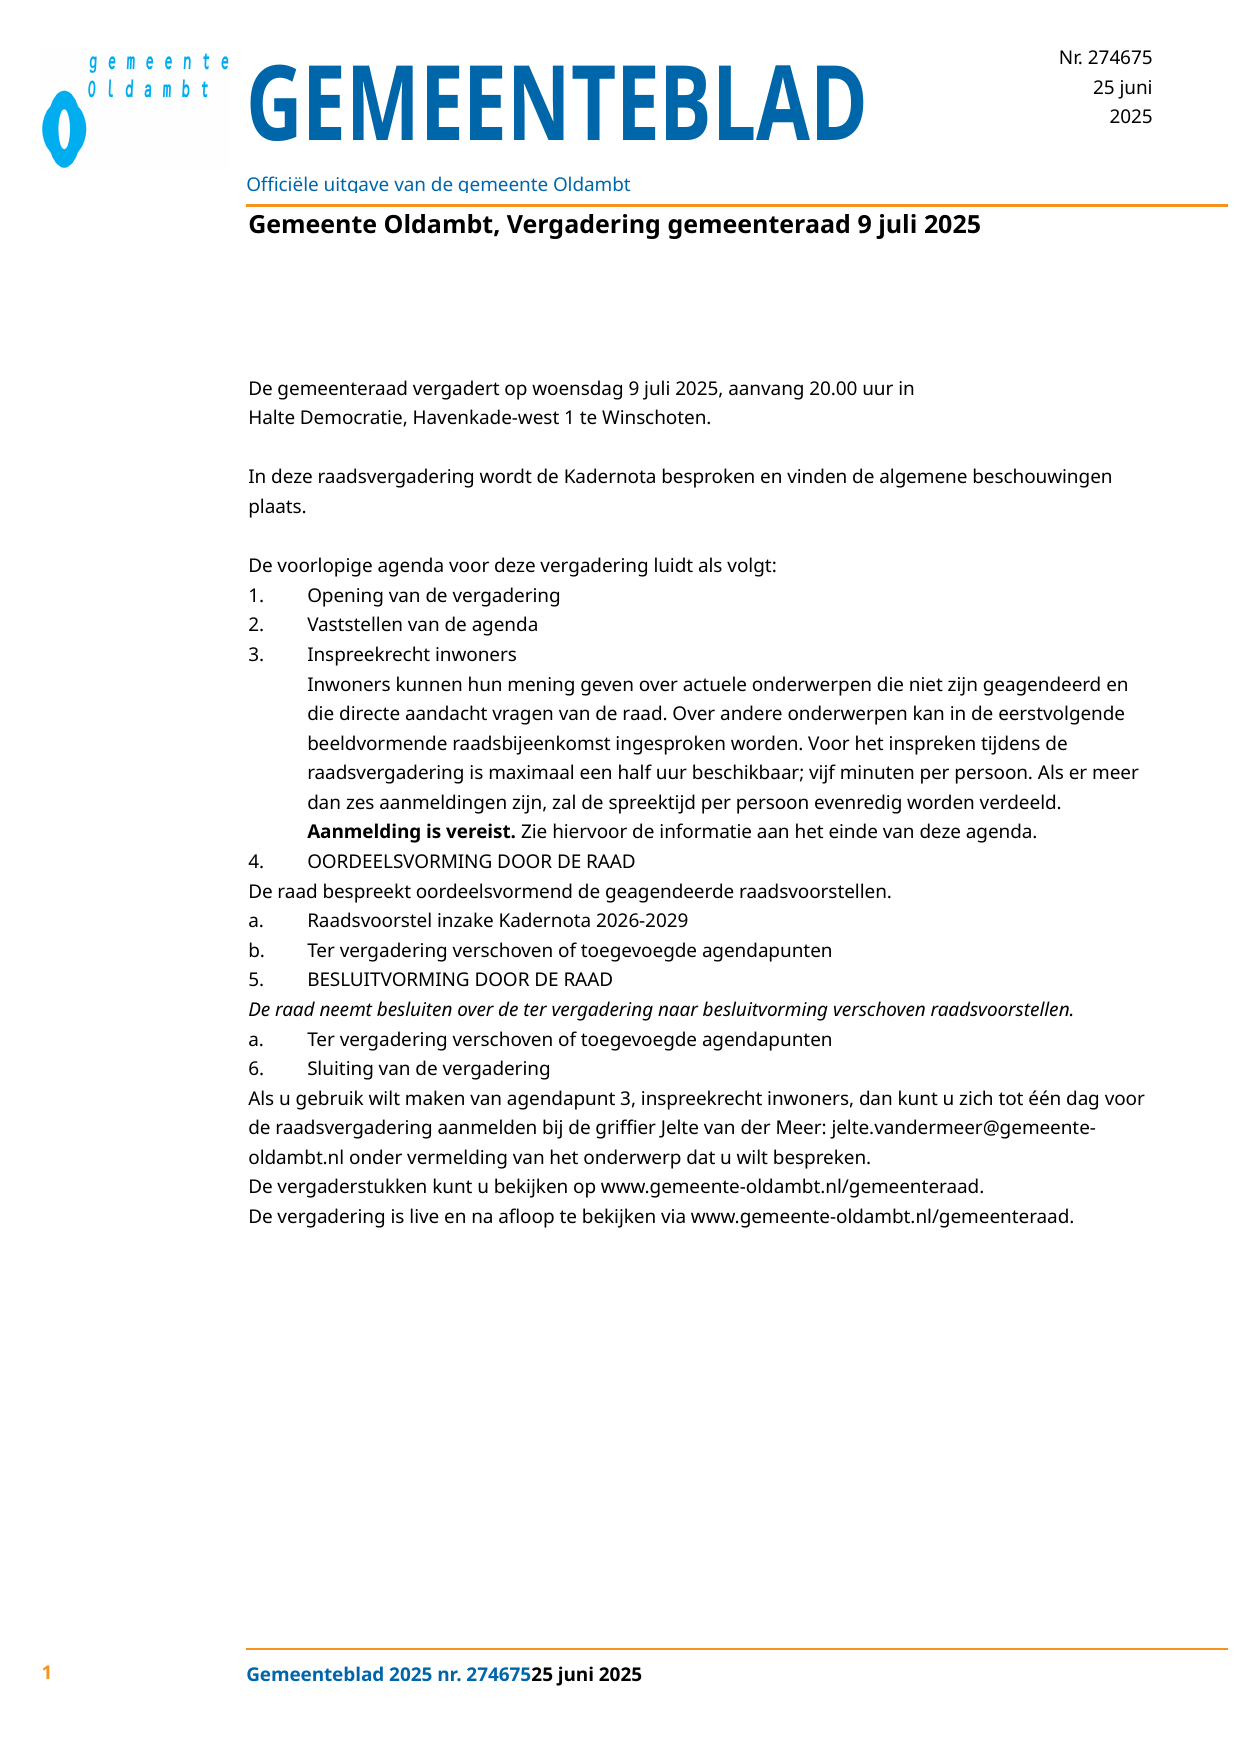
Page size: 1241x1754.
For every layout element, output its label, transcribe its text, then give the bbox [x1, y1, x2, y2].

list Opening van de vergadering [248, 582, 1152, 608]
text De vergaderstukken kunt u bekijken op www.gemeente-oldambt.nl/gemeenteraad. [248, 1174, 1152, 1199]
list Ter vergadering verschoven of toegevoegde agendapunten [248, 937, 1152, 963]
list BESLUITVORMING DOOR DE RAAD [248, 967, 1152, 992]
list Sluiting van de vergadering [248, 1055, 1152, 1081]
text Als u gebruik wilt maken van agendapunt 3, inspreekrecht inwoners, dan kunt u zich tot één dag voor de raadsvergadering aanmelden bij de griffier Jelte van der Meer: jelte.vandermeer@gemeente-oldambt.nl onder vermelding van het onderwerp dat u wilt bespreken. [248, 1085, 1152, 1170]
list Ter vergadering verschoven of toegevoegde agendapunten [248, 1026, 1152, 1051]
text In deze raadsvergadering wordt de Kadernota besproken en vinden de algemene beschouwingen plaats. [248, 464, 1152, 519]
list Aanmelding is vereist. Zie hiervoor de informatie aan het einde van deze agenda. [248, 819, 1152, 844]
text De gemeenteraad vergadert op woensdag 9 juli 2025, aanvang 20.00 uur in [248, 375, 1152, 401]
list Inwoners kunnen hun mening geven over actuele onderwerpen die niet zijn geagendeerd en die directe aandacht vragen van de raad. Over andere onderwerpen kan in de eerstvolgende beeldvormende raadsbijeenkomst ingesproken worden. Voor het inspreken tijdens de raadsvergadering is maximaal een half uur beschikbaar; vijf minuten per persoon. Als er meer dan zes aanmeldingen zijn, zal de spreektijd per persoon evenredig worden verdeeld. [248, 671, 1152, 815]
text Halte Democratie, Havenkade-west 1 te Winschoten. [248, 404, 1152, 430]
list OORDEELSVORMING DOOR DE RAAD [248, 848, 1152, 874]
list Vaststellen van de agenda [248, 612, 1152, 637]
text De raad neemt besluiten over de ter vergadering naar besluitvorming verschoven raadsvoorstellen. [248, 996, 1152, 1022]
list Inspreekrecht inwoners [248, 641, 1152, 667]
text Gemeente Oldambt, Vergadering gemeenteraad 9 juli 2025 [248, 207, 1152, 241]
text De vergadering is live en na afloop te bekijken via www.gemeente-oldambt.nl/gemeenteraad. [248, 1203, 1152, 1229]
list Raadsvoorstel inzake Kadernota 2026-2029 [248, 907, 1152, 933]
text De voorlopige agenda voor deze vergadering luidt als volgt: [248, 552, 1152, 578]
text De raad bespreekt oordeelsvormend de geagendeerde raadsvoorstellen. [248, 878, 1152, 903]
picture [41, 47, 231, 172]
